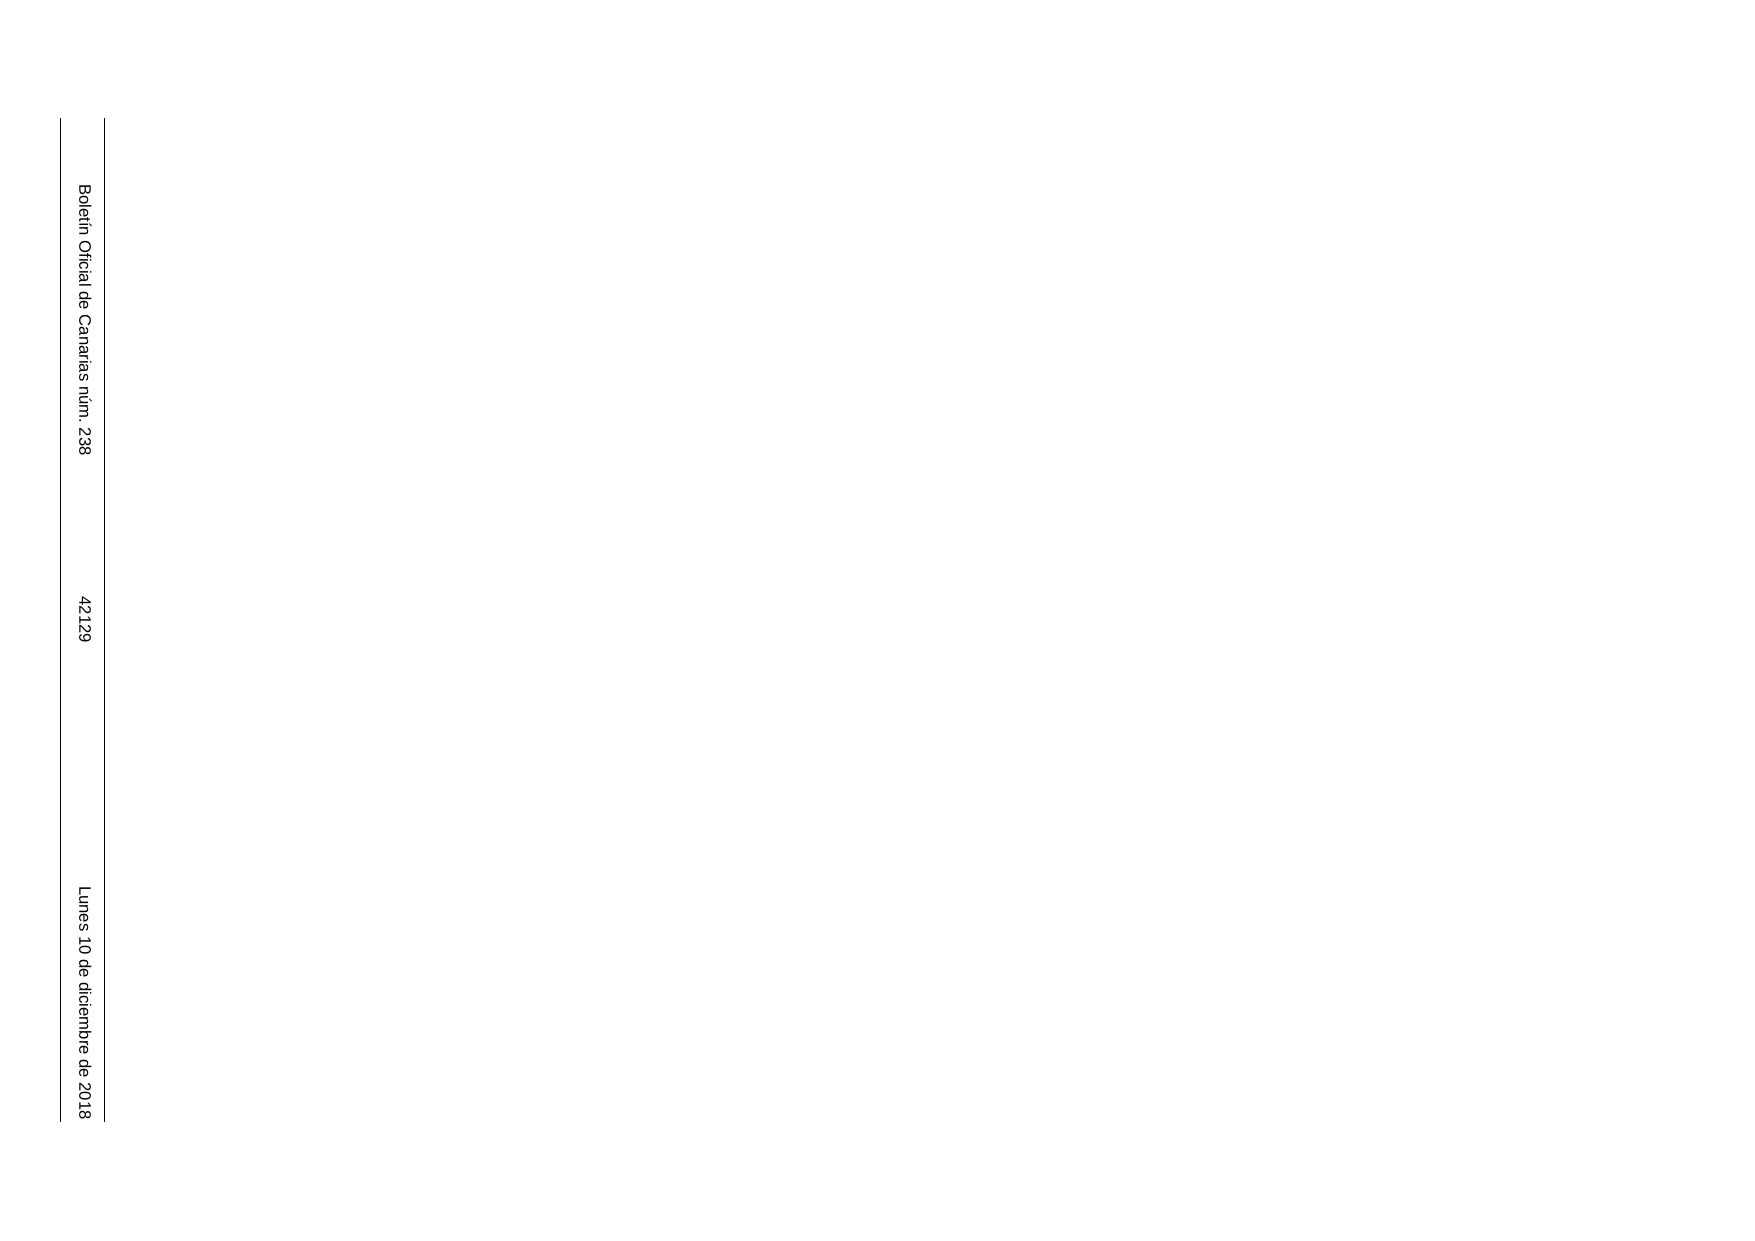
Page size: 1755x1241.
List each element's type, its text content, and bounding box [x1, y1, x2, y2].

table_header [105, 596, 113, 644]
table_header Boletín Oficial de Canarias núm. 238 [76, 184, 104, 463]
table_header Lunes 10 de diciembre de 2018 [76, 886, 104, 1121]
table_header 42129 [76, 596, 104, 644]
table_header [105, 184, 113, 463]
table_header [105, 886, 113, 1121]
